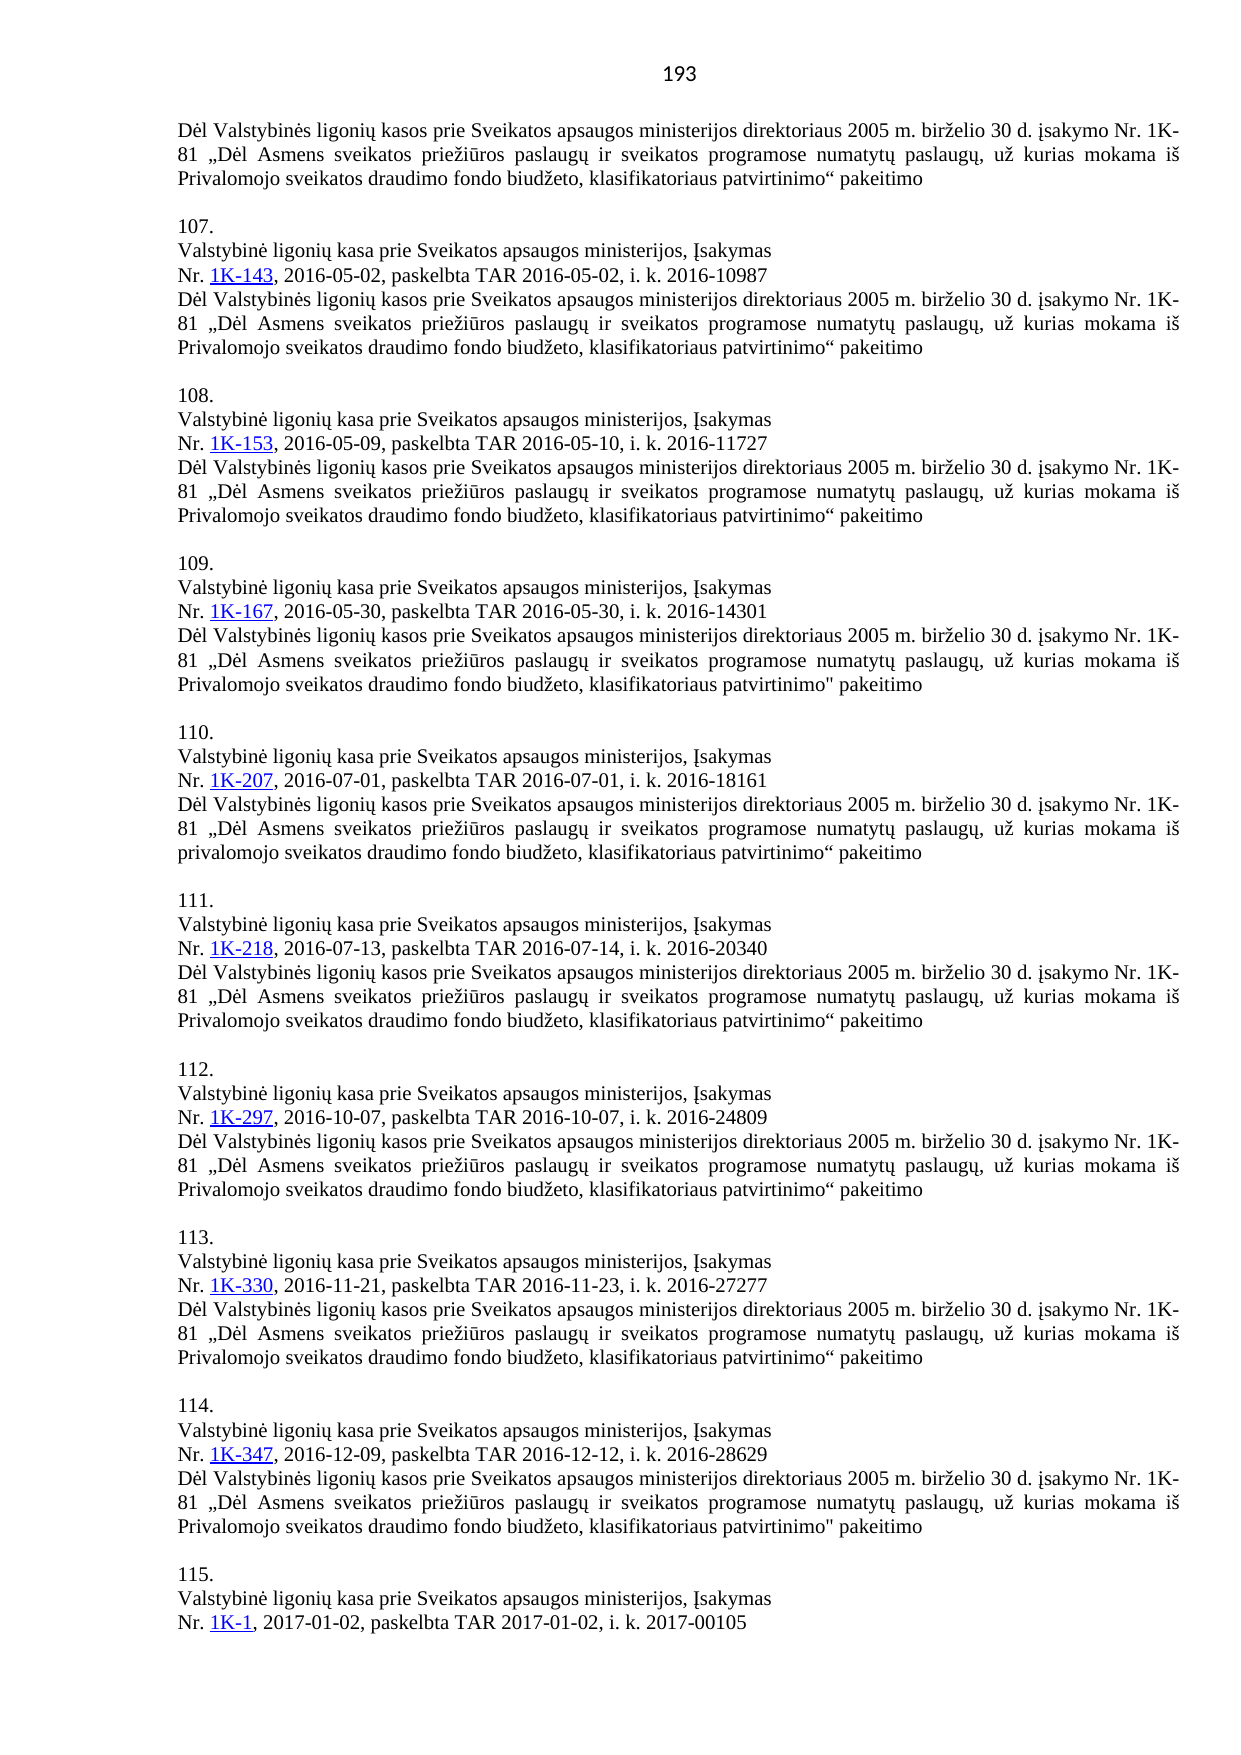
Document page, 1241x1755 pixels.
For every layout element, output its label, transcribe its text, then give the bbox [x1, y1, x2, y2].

text 109. [177, 551, 1181, 575]
text Dėl Valstybinės ligonių kasos prie Sveikatos apsaugos ministerijos direktoriaus 2005 m. birželio 30 d. įsakymo Nr. 1K-81 „Dėl Asmens sveikatos priežiūros paslaugų ir sveikatos programose numatytų paslaugų, už kurias mokama iš Privalomojo sveikatos draudimo fondo biudžeto, klasifikatoriaus patvirtinimo" pakeitimo [177, 623, 1181, 696]
text Dėl Valstybinės ligonių kasos prie Sveikatos apsaugos ministerijos direktoriaus 2005 m. birželio 30 d. įsakymo Nr. 1K-81 „Dėl Asmens sveikatos priežiūros paslaugų ir sveikatos programose numatytų paslaugų, už kurias mokama iš Privalomojo sveikatos draudimo fondo biudžeto, klasifikatoriaus patvirtinimo“ pakeitimo [177, 287, 1181, 359]
text Nr. 1K-1, 2017-01-02, paskelbta TAR 2017-01-02, i. k. 2017-00105 [177, 1610, 1181, 1634]
text 113. [177, 1225, 1181, 1249]
text Dėl Valstybinės ligonių kasos prie Sveikatos apsaugos ministerijos direktoriaus 2005 m. birželio 30 d. įsakymo Nr. 1K-81 „Dėl Asmens sveikatos priežiūros paslaugų ir sveikatos programose numatytų paslaugų, už kurias mokama iš Privalomojo sveikatos draudimo fondo biudžeto, klasifikatoriaus patvirtinimo“ pakeitimo [177, 118, 1181, 190]
text 107. [177, 214, 1181, 238]
text Nr. 1K-143, 2016-05-02, paskelbta TAR 2016-05-02, i. k. 2016-10987 [177, 262, 1181, 287]
text 111. [177, 888, 1181, 912]
text Dėl Valstybinės ligonių kasos prie Sveikatos apsaugos ministerijos direktoriaus 2005 m. birželio 30 d. įsakymo Nr. 1K-81 „Dėl Asmens sveikatos priežiūros paslaugų ir sveikatos programose numatytų paslaugų, už kurias mokama iš Privalomojo sveikatos draudimo fondo biudžeto, klasifikatoriaus patvirtinimo“ pakeitimo [177, 1129, 1181, 1201]
text Valstybinė ligonių kasa prie Sveikatos apsaugos ministerijos, Įsakymas [177, 1081, 1181, 1105]
text Nr. 1K-297, 2016-10-07, paskelbta TAR 2016-10-07, i. k. 2016-24809 [177, 1105, 1181, 1129]
text Dėl Valstybinės ligonių kasos prie Sveikatos apsaugos ministerijos direktoriaus 2005 m. birželio 30 d. įsakymo Nr. 1K-81 „Dėl Asmens sveikatos priežiūros paslaugų ir sveikatos programose numatytų paslaugų, už kurias mokama iš Privalomojo sveikatos draudimo fondo biudžeto, klasifikatoriaus patvirtinimo“ pakeitimo [177, 455, 1181, 527]
text 115. [177, 1562, 1181, 1586]
text Nr. 1K-207, 2016-07-01, paskelbta TAR 2016-07-01, i. k. 2016-18161 [177, 768, 1181, 792]
text Valstybinė ligonių kasa prie Sveikatos apsaugos ministerijos, Įsakymas [177, 744, 1181, 768]
text Valstybinė ligonių kasa prie Sveikatos apsaugos ministerijos, Įsakymas [177, 1586, 1181, 1610]
text Dėl Valstybinės ligonių kasos prie Sveikatos apsaugos ministerijos direktoriaus 2005 m. birželio 30 d. įsakymo Nr. 1K-81 „Dėl Asmens sveikatos priežiūros paslaugų ir sveikatos programose numatytų paslaugų, už kurias mokama iš Privalomojo sveikatos draudimo fondo biudžeto, klasifikatoriaus patvirtinimo" pakeitimo [177, 1466, 1181, 1538]
text Dėl Valstybinės ligonių kasos prie Sveikatos apsaugos ministerijos direktoriaus 2005 m. birželio 30 d. įsakymo Nr. 1K-81 „Dėl Asmens sveikatos priežiūros paslaugų ir sveikatos programose numatytų paslaugų, už kurias mokama iš Privalomojo sveikatos draudimo fondo biudžeto, klasifikatoriaus patvirtinimo“ pakeitimo [177, 1297, 1181, 1369]
text Nr. 1K-218, 2016-07-13, paskelbta TAR 2016-07-14, i. k. 2016-20340 [177, 936, 1181, 960]
text 108. [177, 383, 1181, 407]
text Valstybinė ligonių kasa prie Sveikatos apsaugos ministerijos, Įsakymas [177, 407, 1181, 431]
text Nr. 1K-347, 2016-12-09, paskelbta TAR 2016-12-12, i. k. 2016-28629 [177, 1442, 1181, 1466]
text Valstybinė ligonių kasa prie Sveikatos apsaugos ministerijos, Įsakymas [177, 912, 1181, 936]
text Valstybinė ligonių kasa prie Sveikatos apsaugos ministerijos, Įsakymas [177, 1417, 1181, 1442]
text Valstybinė ligonių kasa prie Sveikatos apsaugos ministerijos, Įsakymas [177, 575, 1181, 599]
text Nr. 1K-153, 2016-05-09, paskelbta TAR 2016-05-10, i. k. 2016-11727 [177, 431, 1181, 455]
text Dėl Valstybinės ligonių kasos prie Sveikatos apsaugos ministerijos direktoriaus 2005 m. birželio 30 d. įsakymo Nr. 1K-81 „Dėl Asmens sveikatos priežiūros paslaugų ir sveikatos programose numatytų paslaugų, už kurias mokama iš privalomojo sveikatos draudimo fondo biudžeto, klasifikatoriaus patvirtinimo“ pakeitimo [177, 792, 1181, 864]
text Valstybinė ligonių kasa prie Sveikatos apsaugos ministerijos, Įsakymas [177, 238, 1181, 262]
text 114. [177, 1393, 1181, 1417]
text 112. [177, 1057, 1181, 1081]
text Dėl Valstybinės ligonių kasos prie Sveikatos apsaugos ministerijos direktoriaus 2005 m. birželio 30 d. įsakymo Nr. 1K-81 „Dėl Asmens sveikatos priežiūros paslaugų ir sveikatos programose numatytų paslaugų, už kurias mokama iš Privalomojo sveikatos draudimo fondo biudžeto, klasifikatoriaus patvirtinimo“ pakeitimo [177, 960, 1181, 1032]
text Valstybinė ligonių kasa prie Sveikatos apsaugos ministerijos, Įsakymas [177, 1249, 1181, 1273]
text 110. [177, 720, 1181, 744]
text Nr. 1K-167, 2016-05-30, paskelbta TAR 2016-05-30, i. k. 2016-14301 [177, 599, 1181, 623]
text Nr. 1K-330, 2016-11-21, paskelbta TAR 2016-11-23, i. k. 2016-27277 [177, 1273, 1181, 1297]
